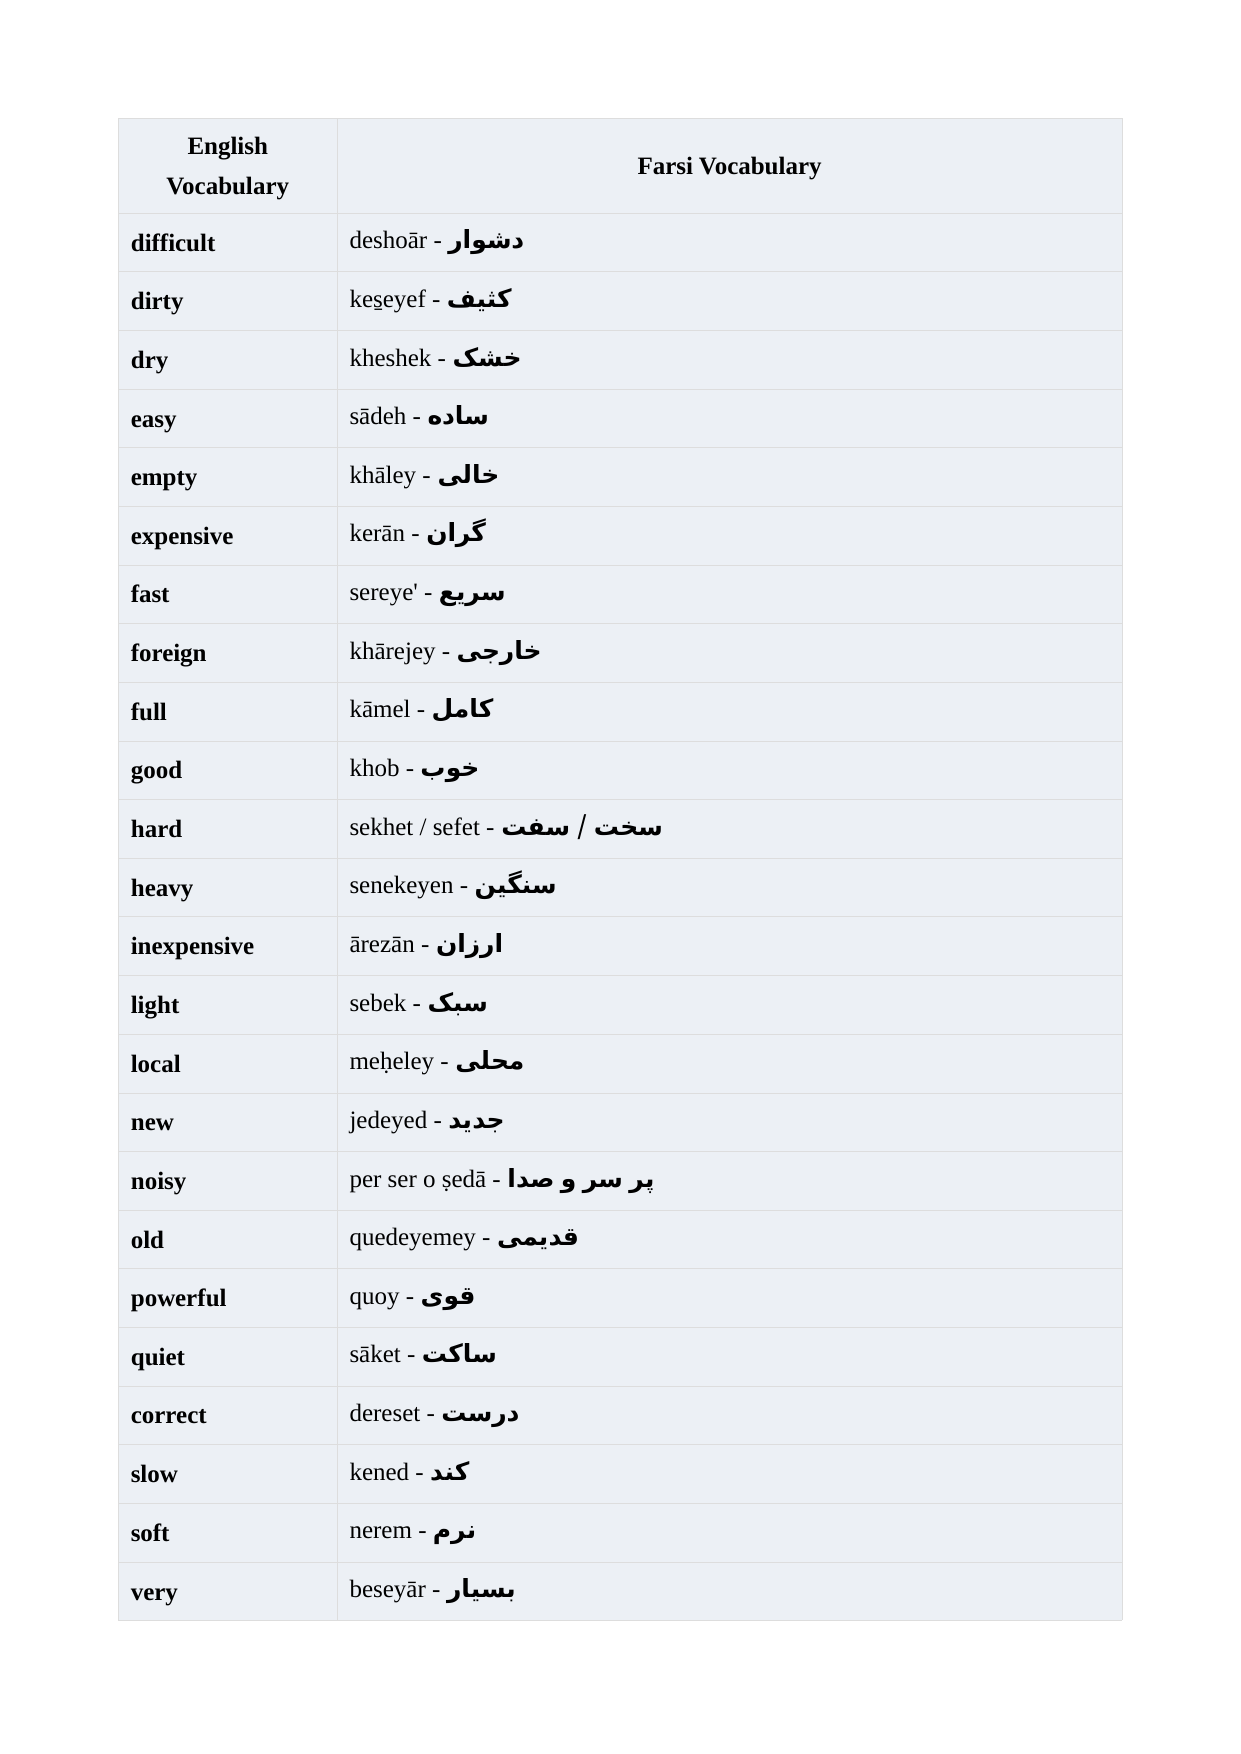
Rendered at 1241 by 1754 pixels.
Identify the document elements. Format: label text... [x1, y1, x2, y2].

table_cell old [119, 1211, 337, 1268]
table_cell new [119, 1094, 337, 1151]
table_cell dereset - درست [338, 1387, 1122, 1444]
table_cell correct [119, 1387, 337, 1444]
table_cell sekhet / sefet - سخت / سفت [338, 800, 1122, 858]
table_cell powerful [119, 1269, 337, 1327]
table_cell ārezān - ارزان [338, 917, 1122, 975]
table_cell sāket - ساکت [338, 1328, 1122, 1386]
table_cell deshoār - دشوار [338, 214, 1122, 271]
table_cell senekeyen - سنگین [338, 859, 1122, 916]
table_cell kāmel - کامل [338, 683, 1122, 741]
table_header English Vocabulary [119, 119, 337, 213]
table_cell khārejey - خارجی [338, 624, 1122, 682]
table_cell quoy - قوی [338, 1269, 1122, 1327]
table_cell sebek - سبک [338, 976, 1122, 1034]
table_cell expensive [119, 507, 337, 564]
table_cell per ser o ṣedā - پر سر و صدا [338, 1152, 1122, 1210]
table_cell nerem - نرم [338, 1504, 1122, 1562]
table_cell good [119, 742, 337, 799]
table_cell dirty [119, 272, 337, 330]
table_cell beseyār - بسیار [338, 1563, 1122, 1620]
table_cell inexpensive [119, 917, 337, 975]
table_cell soft [119, 1504, 337, 1562]
table_cell khob - خوب [338, 742, 1122, 799]
table_cell local [119, 1035, 337, 1092]
table_cell hard [119, 800, 337, 858]
table_cell jedeyed - جدید [338, 1094, 1122, 1151]
table_cell light [119, 976, 337, 1034]
table_cell foreign [119, 624, 337, 682]
table_cell very [119, 1563, 337, 1620]
table_cell empty [119, 448, 337, 506]
table_cell kerān - گران [338, 507, 1122, 564]
table_cell quedeyemey - قدیمی [338, 1211, 1122, 1268]
table_cell fast [119, 566, 337, 623]
table_header Farsi Vocabulary [338, 119, 1122, 213]
table_cell heavy [119, 859, 337, 916]
table_cell khāley - خالی [338, 448, 1122, 506]
table_cell dry [119, 331, 337, 389]
table_cell sereye' - سریع [338, 566, 1122, 623]
table_cell kes̱eyef - کثیف [338, 272, 1122, 330]
table_cell kened - کند [338, 1445, 1122, 1503]
table_cell slow [119, 1445, 337, 1503]
table_cell quiet [119, 1328, 337, 1386]
table_cell noisy [119, 1152, 337, 1210]
table_cell kheshek - خشک [338, 331, 1122, 389]
table_cell meḥeley - محلی [338, 1035, 1122, 1092]
table_cell easy [119, 390, 337, 447]
table_cell sādeh - ساده [338, 390, 1122, 447]
table_cell difficult [119, 214, 337, 271]
table_cell full [119, 683, 337, 741]
